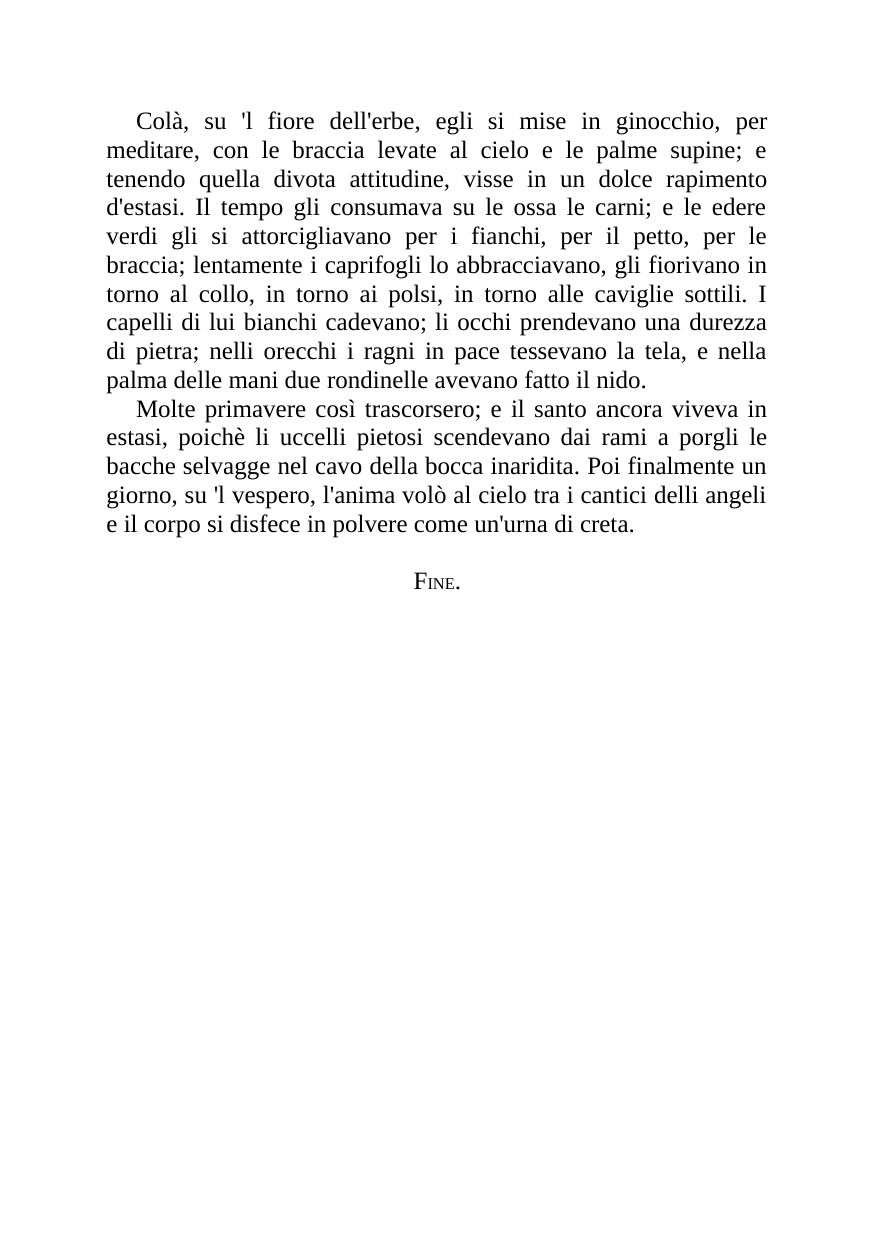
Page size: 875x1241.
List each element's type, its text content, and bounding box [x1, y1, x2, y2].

text Colà, su 'l fiore dell'erbe, egli si mise in ginocchio, per meditare, con le braccia levate al cielo e le palme supine; e tenendo quella divota attitudine, visse in un dolce rapimento d'estasi. Il tempo gli consumava su le ossa le carni; e le edere verdi gli si attorcigliavano per i fianchi, per il petto, per le braccia; lentamente i caprifogli lo abbracciavano, gli fiorivano in torno al collo, in torno ai polsi, in torno alle caviglie sottili. I capelli di lui bianchi cadevano; li occhi prendevano una durezza di pietra; nelli orecchi i ragni in pace tessevano la tela, e nella palma delle mani due rondinelle avevano fatto il nido. [106, 106, 768, 394]
text Fine. [106, 566, 768, 595]
text Molte primavere così trascorsero; e il santo ancora viveva in estasi, poichè li uccelli pietosi scendevano dai rami a porgli le bacche selvagge nel cavo della bocca inaridita. Poi finalmente un giorno, su 'l vespero, l'anima volò al cielo tra i cantici delli angeli e il corpo si disfece in polvere come un'urna di creta. [106, 394, 768, 537]
